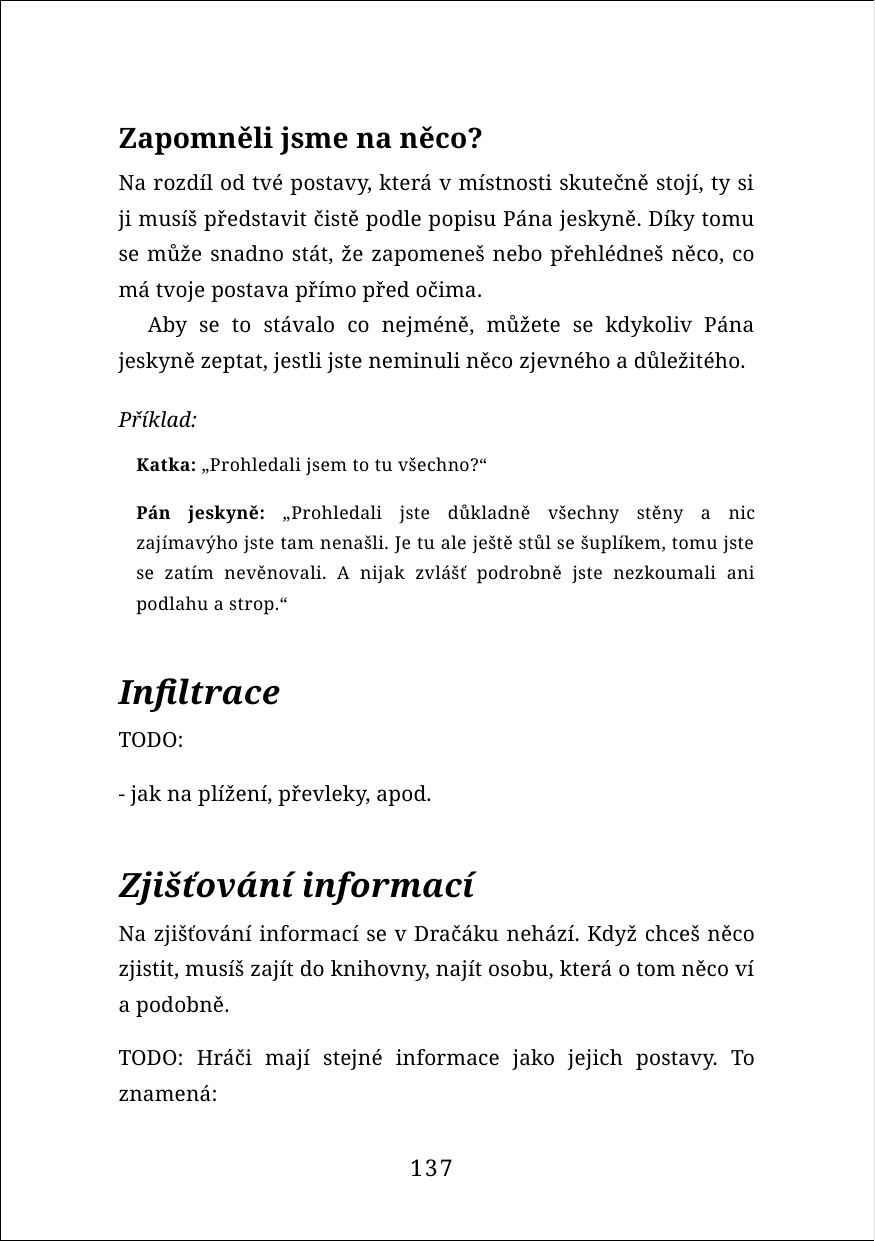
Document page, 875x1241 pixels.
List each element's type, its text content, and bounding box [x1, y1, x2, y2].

text Pán jeskyně: „Prohledali jste důkladně všechny stěny a nic zajímavýho jste tam nenašli. Je tu ale ještě stůl se šuplíkem, tomu jste se zatím nevěnovali. A nijak zvlášť podrobně jste nezkoumali ani podlahu a strop.“ [136, 500, 756, 615]
text TODO: Hráči mají stejné informace jako jejich postavy. To znamená: [118, 1043, 756, 1107]
subtitle Zjišťování informací [118, 862, 756, 907]
text Příklad: [118, 405, 756, 433]
subtitle Zapomněli jsme na něco? [118, 118, 756, 157]
text Katka: „Prohledali jsem to tu všechno?“ [136, 452, 756, 477]
text Na zjišťování informací se v Dračáku nehází. Když chceš něco zjistit, musíš zajít do knihovny, najít osobu, která o tom něco ví a podobně. [118, 919, 756, 1018]
text TODO: [118, 726, 756, 754]
subtitle Infiltrace [118, 668, 756, 714]
text - jak na plížení, převleky, apod. [118, 779, 756, 807]
text Na rozdíl od tvé postavy, která v místnosti skutečně stojí, ty si ji musíš představit čistě podle popisu Pána jeskyně. Díky tomu se může snadno stát, že zapomeneš nebo přehlédneš něco, co má tvoje postava přímo před očima. Aby se to stávalo co nejméně, můžete se kdykoliv Pána jeskyně zeptat, jestli jste neminuli něco zjevného a důležitého. [118, 168, 756, 374]
